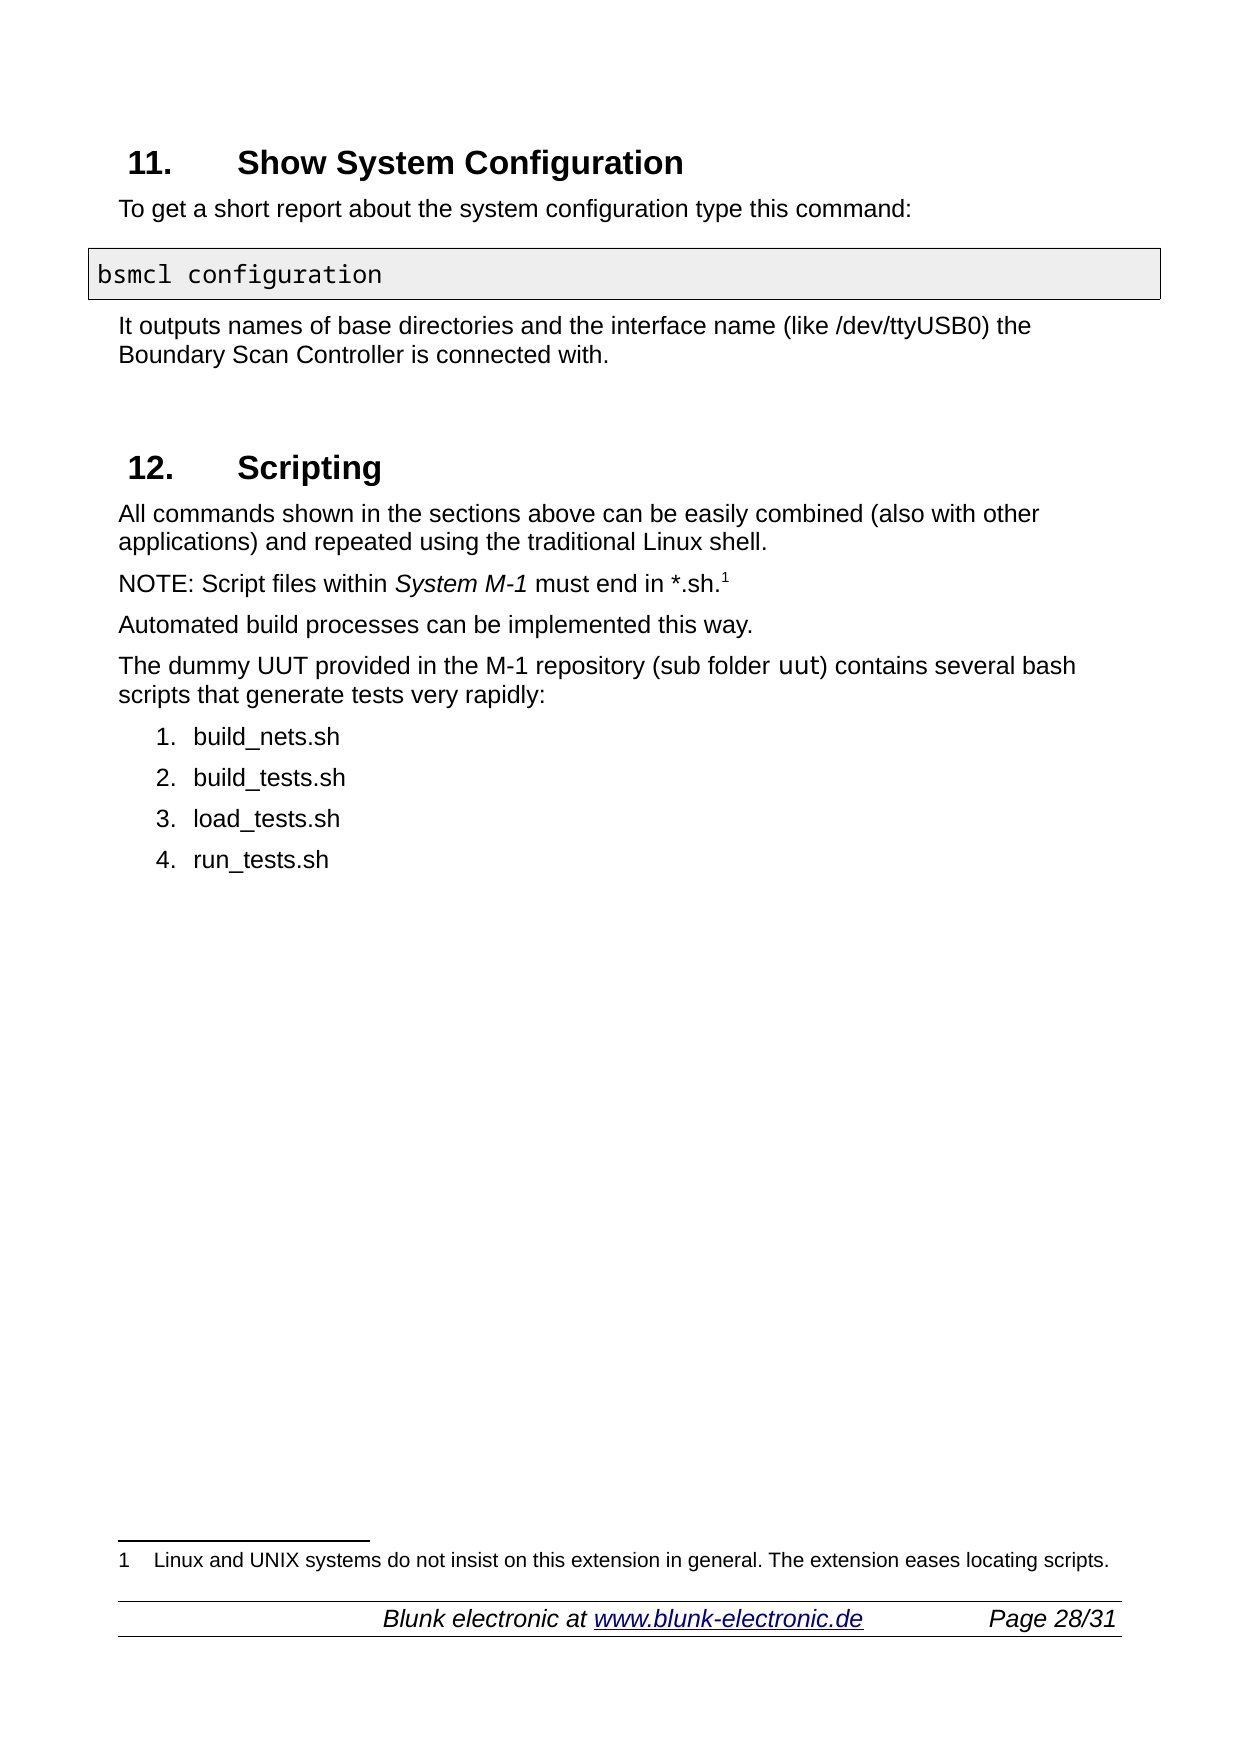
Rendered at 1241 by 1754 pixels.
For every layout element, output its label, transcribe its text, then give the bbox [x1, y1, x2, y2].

subtitle Scripting [118, 447, 1122, 486]
text [118, 236, 1122, 247]
text Linux and UNIX systems do not insist on this extension in general. The extension eases locating scripts. [118, 1547, 1122, 1571]
text All commands shown in the sections above can be easily combined (also with other applications) and repeated using the traditional Linux shell. [118, 499, 1122, 556]
list run_tests.sh [156, 846, 1122, 874]
text bsmcl configuration [97, 256, 1151, 290]
list load_tests.sh [156, 804, 1122, 833]
list build_tests.sh [156, 763, 1122, 792]
list build_nets.sh [156, 722, 1122, 751]
text The dummy UUT provided in the M-1 repository (sub folder uut) contains several bash scripts that generate tests very rapidly: [118, 651, 1122, 709]
text Automated build processes can be implemented this way. [118, 610, 1122, 639]
text To get a short report about the system configuration type this command: [118, 194, 1122, 223]
text NOTE: Script files within System M-1 must end in *.sh. [118, 569, 1122, 597]
text It outputs names of base directories and the interface name (like /dev/ttyUSB0) the Boundary Scan Controller is connected with. [118, 300, 1122, 369]
subtitle Show System Configuration [118, 143, 1122, 182]
